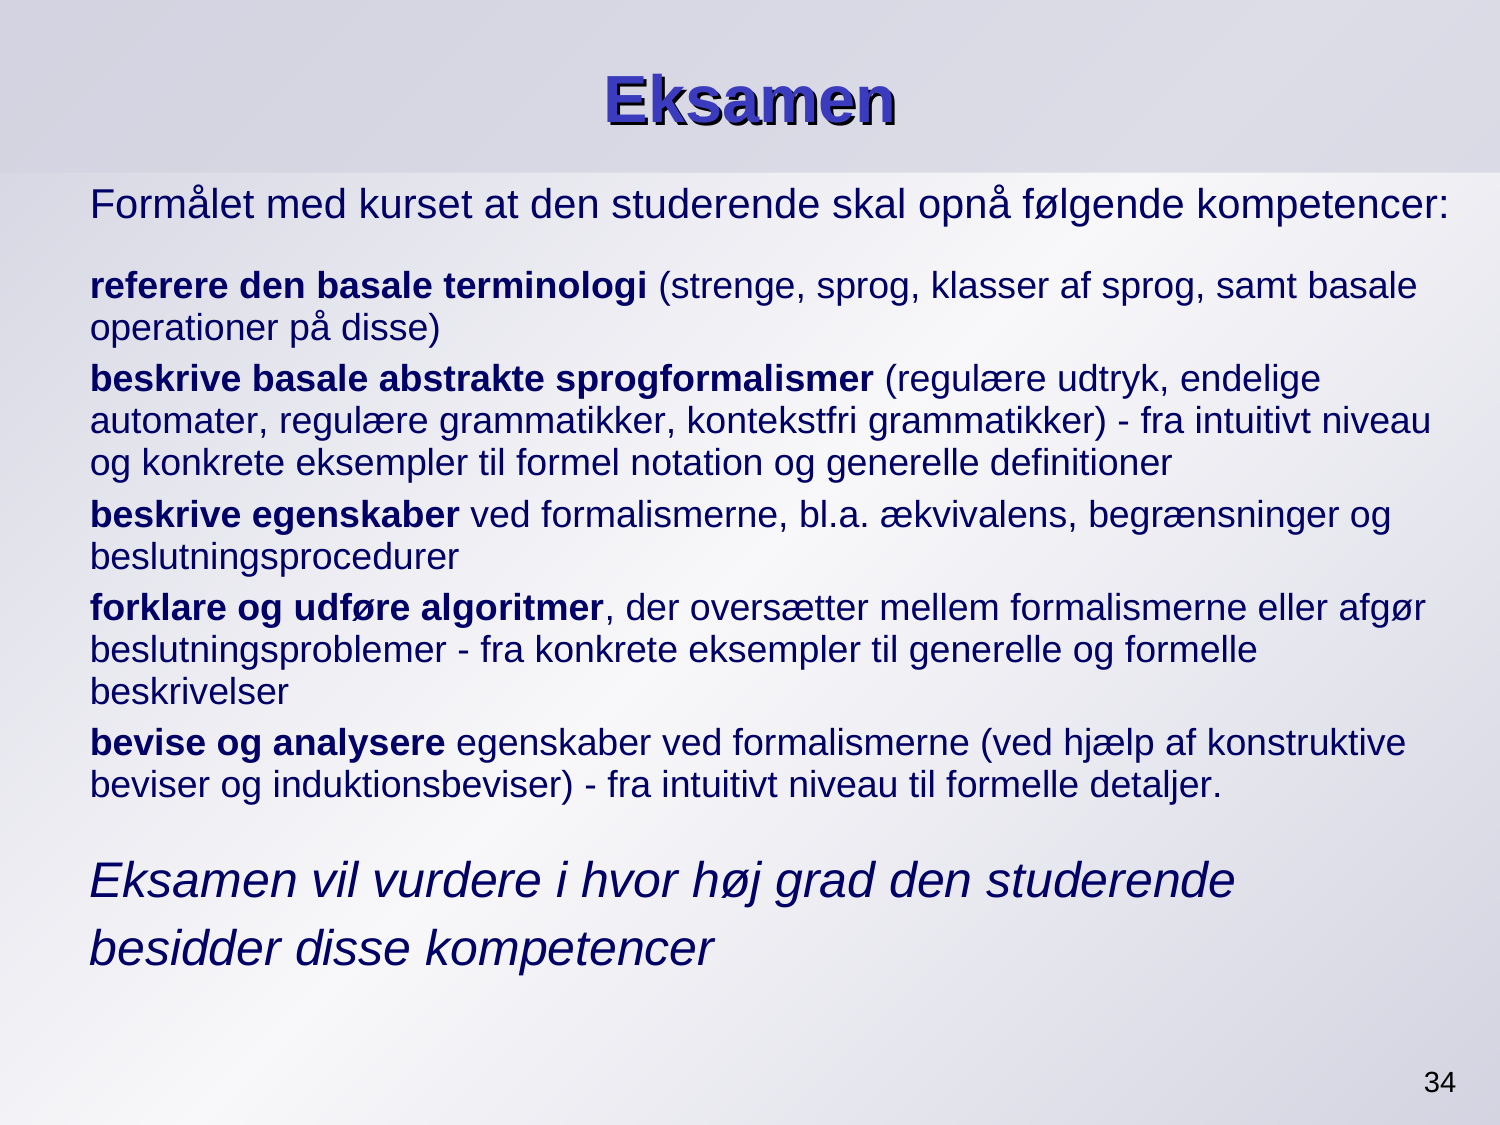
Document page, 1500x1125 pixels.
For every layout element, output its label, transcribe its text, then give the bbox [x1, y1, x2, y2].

title Eksamen [75, 24, 1426, 172]
list Formålet med kurset at den studerende skal opnå følgende kompetencer: referere den basale terminologi (strenge, sprog, klasser af sprog, samt basale operationer på disse) beskrive basale abstrakte sprogformalismer (regulære udtryk, endelige automater, regulære grammatikker, kontekstfri grammatikker) - fra intuitivt niveau og konkrete eksempler til formel notation og generelle definitioner beskrive egenskaber ved formalismerne, bl.a. ækvivalens, begrænsninger og beslutningsprocedurer forklare og udføre algoritmer, der oversætter mellem formalismerne eller afgør beslutningsproblemer - fra konkrete eksempler til generelle og formelle beskrivelser bevise og analysere egenskaber ved formalismerne (ved hjælp af konstruktive beviser og induktionsbeviser) - fra intuitivt niveau til formelle detaljer. Eksamen vil vurdere i hvor høj grad den studerende besidder disse kompetencer [75, 172, 1471, 1094]
